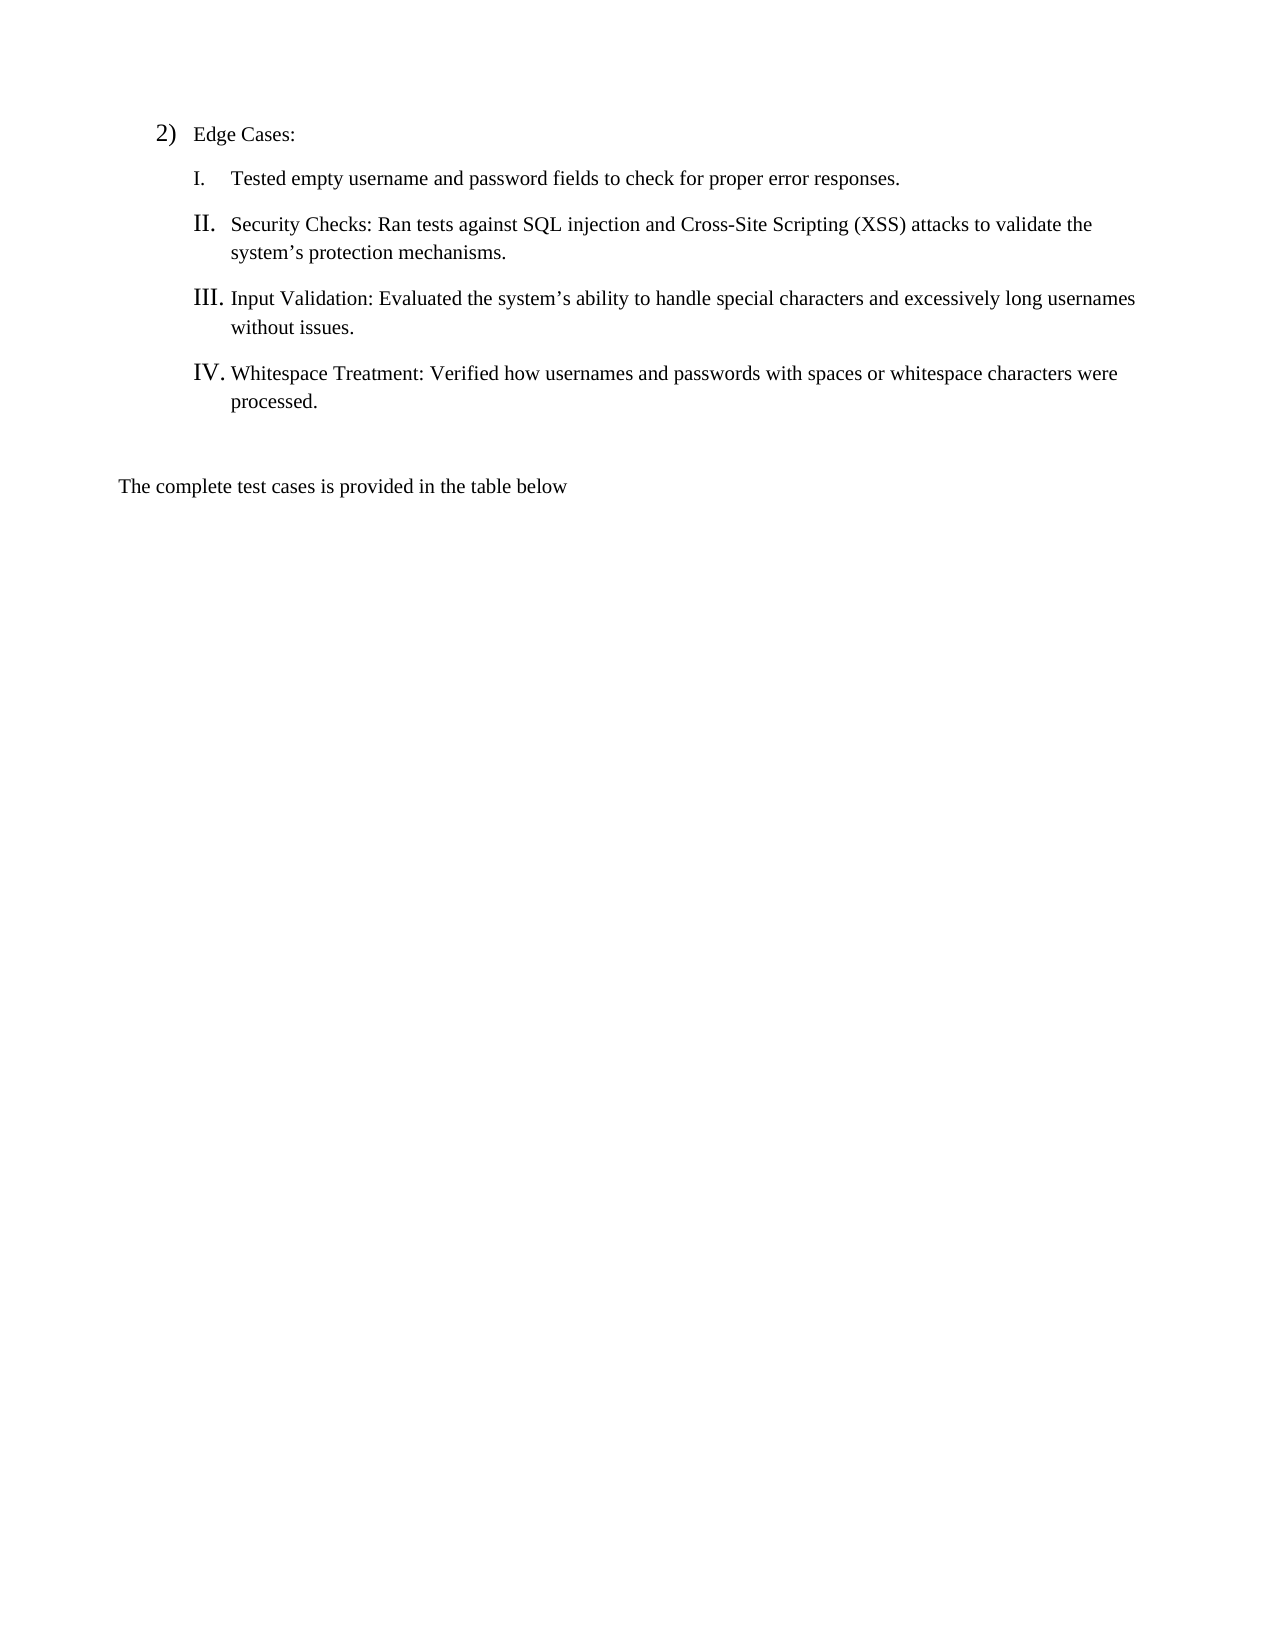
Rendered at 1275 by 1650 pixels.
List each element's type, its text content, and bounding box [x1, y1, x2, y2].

list Whitespace Treatment: Verified how usernames and passwords with spaces or whitespace characters were processed. [193, 357, 1157, 413]
list Security Checks: Ran tests against SQL injection and Cross-Site Scripting (XSS) attacks to validate the system’s protection mechanisms. [193, 208, 1157, 264]
list Input Validation: Evaluated the system’s ability to handle special characters and excessively long usernames without issues. [193, 282, 1157, 339]
list Edge Cases: [156, 118, 1157, 147]
text The complete test cases is provided in the table below [118, 473, 1157, 526]
list Tested empty username and password fields to check for proper error responses. [193, 166, 1157, 190]
